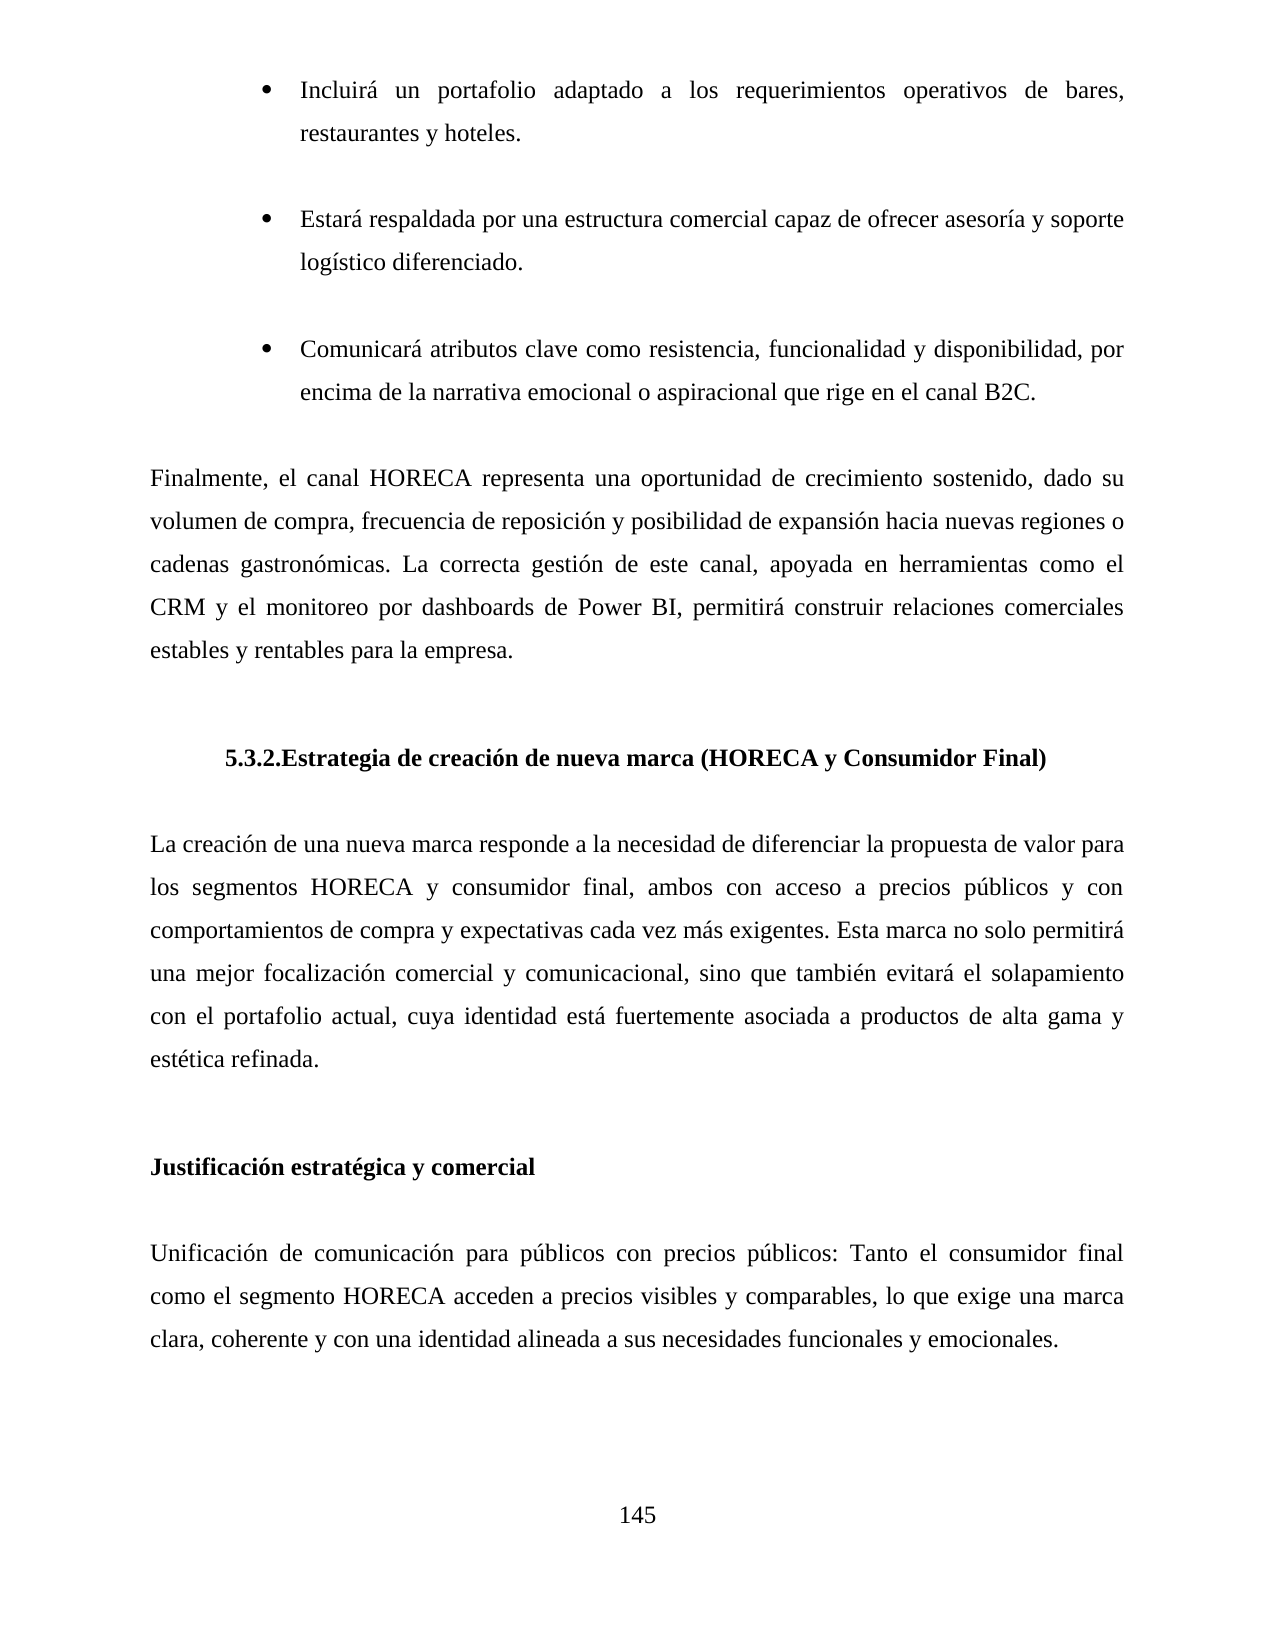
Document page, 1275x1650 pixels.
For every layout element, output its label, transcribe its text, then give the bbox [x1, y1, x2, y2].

list Estrategia de creación de nueva marca (HORECA y Consumidor Final) [225, 743, 1125, 771]
list Estará respaldada por una estructura comercial capaz de ofrecer asesoría y soporte logístico diferenciado. [262, 204, 1125, 276]
text Unificación de comunicación para públicos con precios públicos: Tanto el consumidor final como el segmento HORECA acceden a precios visibles y comparables, lo que exige una marca clara, coherente y con una identidad alineada a sus necesidades funcionales y emocionales. [150, 1238, 1125, 1353]
subtitle Justificación estratégica y comercial [150, 1152, 1125, 1180]
list Comunicará atributos clave como resistencia, funcionalidad y disponibilidad, por encima de la narrativa emocional o aspiracional que rige en el canal B2C. [262, 334, 1125, 406]
text La creación de una nueva marca responde a la necesidad de diferenciar la propuesta de valor para los segmentos HORECA y consumidor final, ambos con acceso a precios públicos y con comportamientos de compra y expectativas cada vez más exigentes. Esta marca no solo permitirá una mejor focalización comercial y comunicacional, sino que también evitará el solapamiento con el portafolio actual, cuya identidad está fuertemente asociada a productos de alta gama y estética refinada. [150, 829, 1125, 1073]
list Incluirá un portafolio adaptado a los requerimientos operativos de bares, restaurantes y hoteles. [262, 75, 1125, 147]
text Finalmente, el canal HORECA representa una oportunidad de crecimiento sostenido, dado su volumen de compra, frecuencia de reposición y posibilidad de expansión hacia nuevas regiones o cadenas gastronómicas. La correcta gestión de este canal, apoyada en herramientas como el CRM y el monitoreo por dashboards de Power BI, permitirá construir relaciones comerciales estables y rentables para la empresa. [150, 463, 1125, 664]
